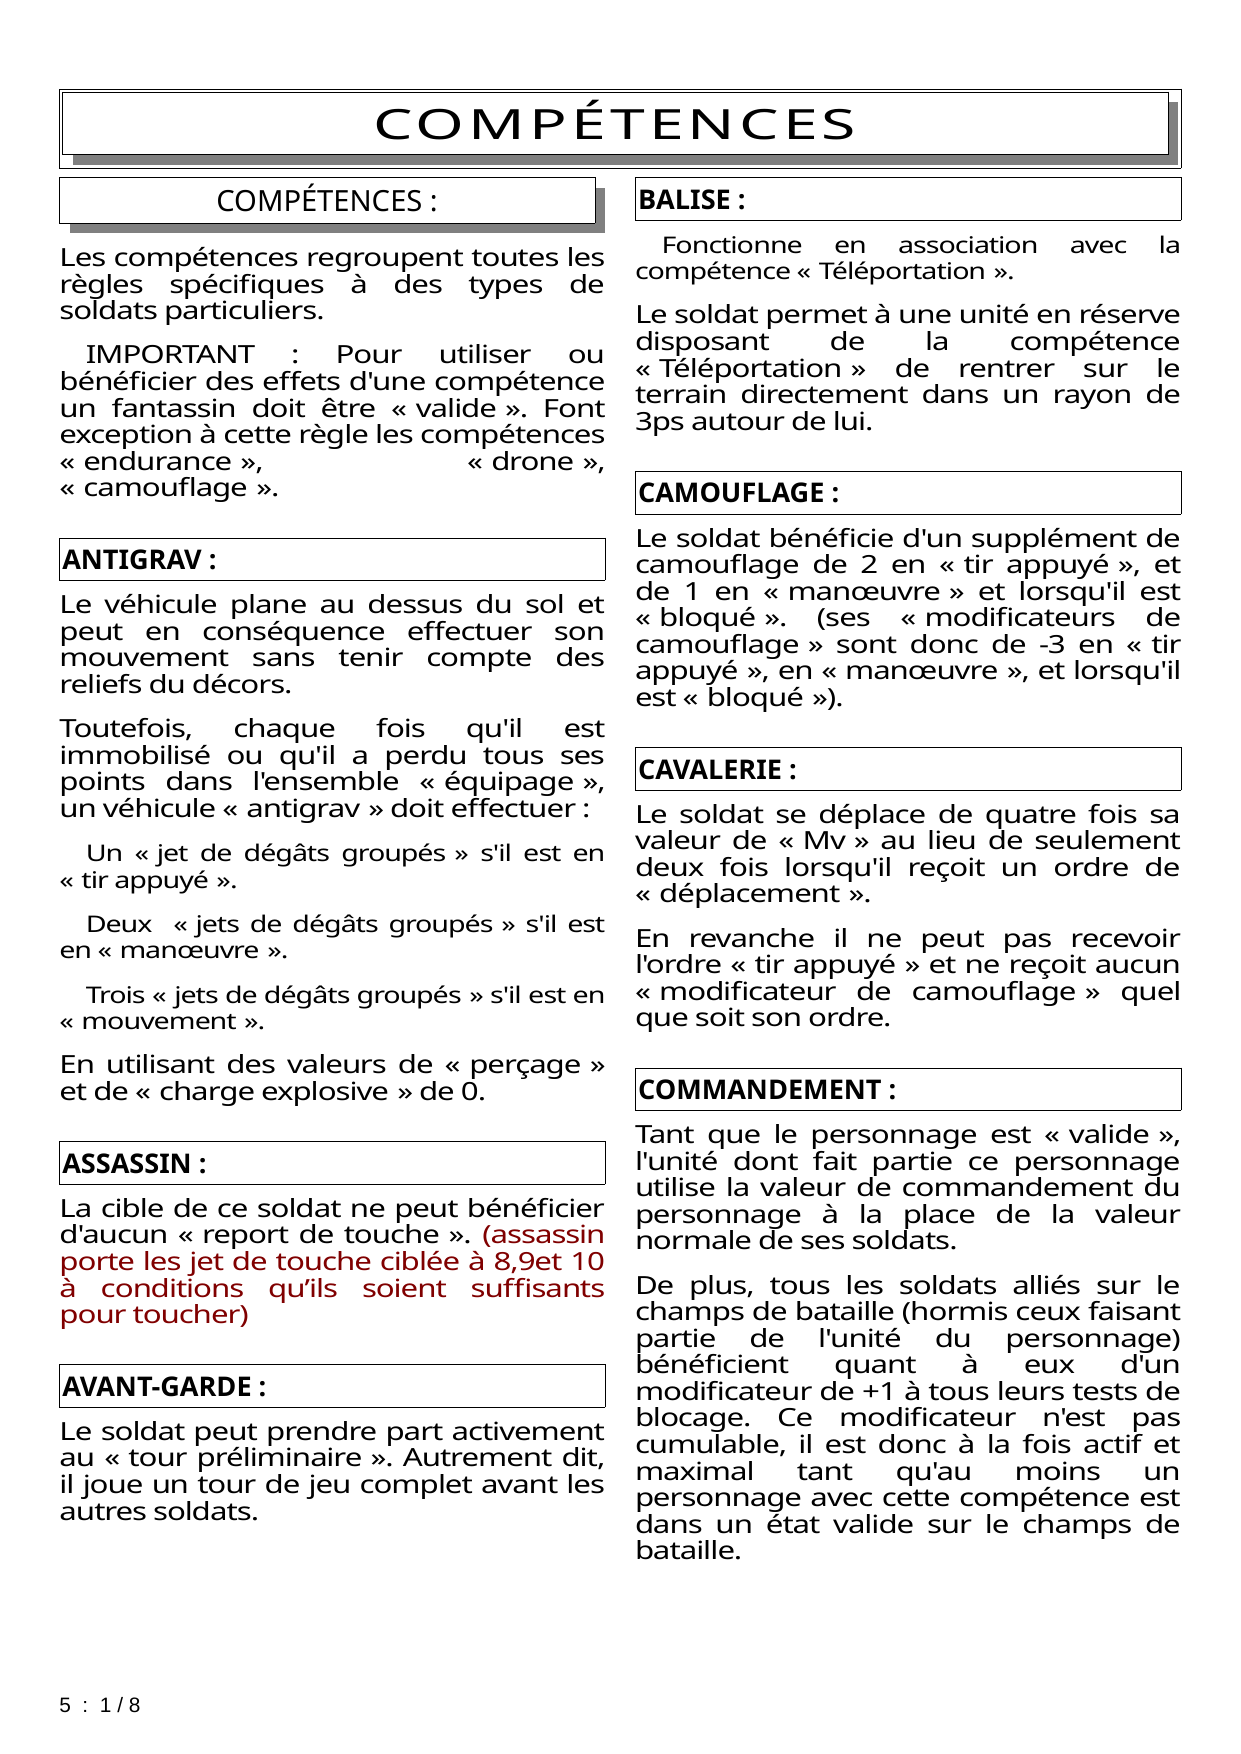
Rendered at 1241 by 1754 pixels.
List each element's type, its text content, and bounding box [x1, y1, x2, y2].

text Le soldat se déplace de quatre fois sa valeur de « Mv » au lieu de seulement deux fois lorsqu'il reçoit un ordre de « déplacement ». [635, 802, 1181, 908]
text IMPORTANT : Pour utiliser ou bénéficier des effets d'une compétence un fantassin doit être « valide ». Font exception à cette règle les compétences « endurance », « drone », « camouflage ». [59, 343, 605, 502]
title Avant-garde : [60, 1365, 605, 1407]
text Trois « jets de dégâts groupés » s'il est en « mouvement ». [59, 982, 605, 1035]
text La cible de ce soldat ne peut bénéficier d'aucun « report de touche ». (assassin porte les jet de touche ciblée à 8,9et 10 à conditions qu’ils soient suffisants pour toucher) [59, 1196, 605, 1329]
title Balise : [636, 178, 1181, 220]
text Le soldat bénéficie d'un supplément de camouflage de 2 en « tir appuyé », et de 1 en « manœuvre » et lorsqu'il est « bloqué ». (ses « modificateurs de camouflage » sont donc de -3 en « tir appuyé », en « manœuvre », et lorsqu'il est « bloqué »). [635, 526, 1181, 712]
text Un « jet de dégâts groupés » s'il est en « tir appuyé ». [59, 840, 605, 893]
title Antigrav : [60, 539, 605, 580]
text Le véhicule plane au dessus du sol et peut en conséquence effectuer son mouvement sans tenir compte des reliefs du décors. [59, 592, 605, 698]
title Camouflage : [636, 472, 1181, 514]
text En revanche il ne peut pas recevoir l'ordre « tir appuyé » et ne reçoit aucun « modificateur de camouflage » quel que soit son ordre. [635, 926, 1181, 1032]
title Commandement : [636, 1069, 1181, 1110]
title Assassin : [60, 1142, 605, 1184]
text Toutefois, chaque fois qu'il est immobilisé ou qu'il a perdu tous ses points dans l'ensemble « équipage », un véhicule « antigrav » doit effectuer : [59, 716, 605, 822]
text De plus, tous les soldats alliés sur le champs de bataille (hormis ceux faisant partie de l'unité du personnage) bénéficient quant à eux d'un modificateur de +1 à tous leurs tests de blocage. Ce modificateur n'est pas cumulable, il est donc à la fois actif et maximal tant qu'au moins un personnage avec cette compétence est dans un état valide sur le champs de bataille. [635, 1273, 1181, 1565]
text Fonctionne en association avec la compétence « Téléportation ». [635, 232, 1181, 285]
text Le soldat permet à une unité en réserve disposant de la compétence « Téléportation » de rentrer sur le terrain directement dans un rayon de 3ps autour de lui. [635, 303, 1181, 436]
text Les compétences regroupent toutes les règles spécifiques à des types de soldats particuliers. [59, 245, 605, 325]
text Le soldat peut prendre part activement au « tour préliminaire ». Autrement dit, il joue un tour de jeu complet avant les autres soldats. [59, 1419, 605, 1525]
title Compétences : [60, 178, 595, 223]
text En utilisant des valeurs de « perçage » et de « charge explosive » de 0. [59, 1053, 605, 1106]
title Cavalerie : [636, 748, 1181, 790]
text Deux « jets de dégâts groupés » s'il est en « manœuvre ». [59, 911, 605, 964]
text Tant que le personnage est « valide », l'unité dont fait partie ce personnage utilise la valeur de commandement du personnage à la place de la valeur normale de ses soldats. [635, 1122, 1181, 1255]
